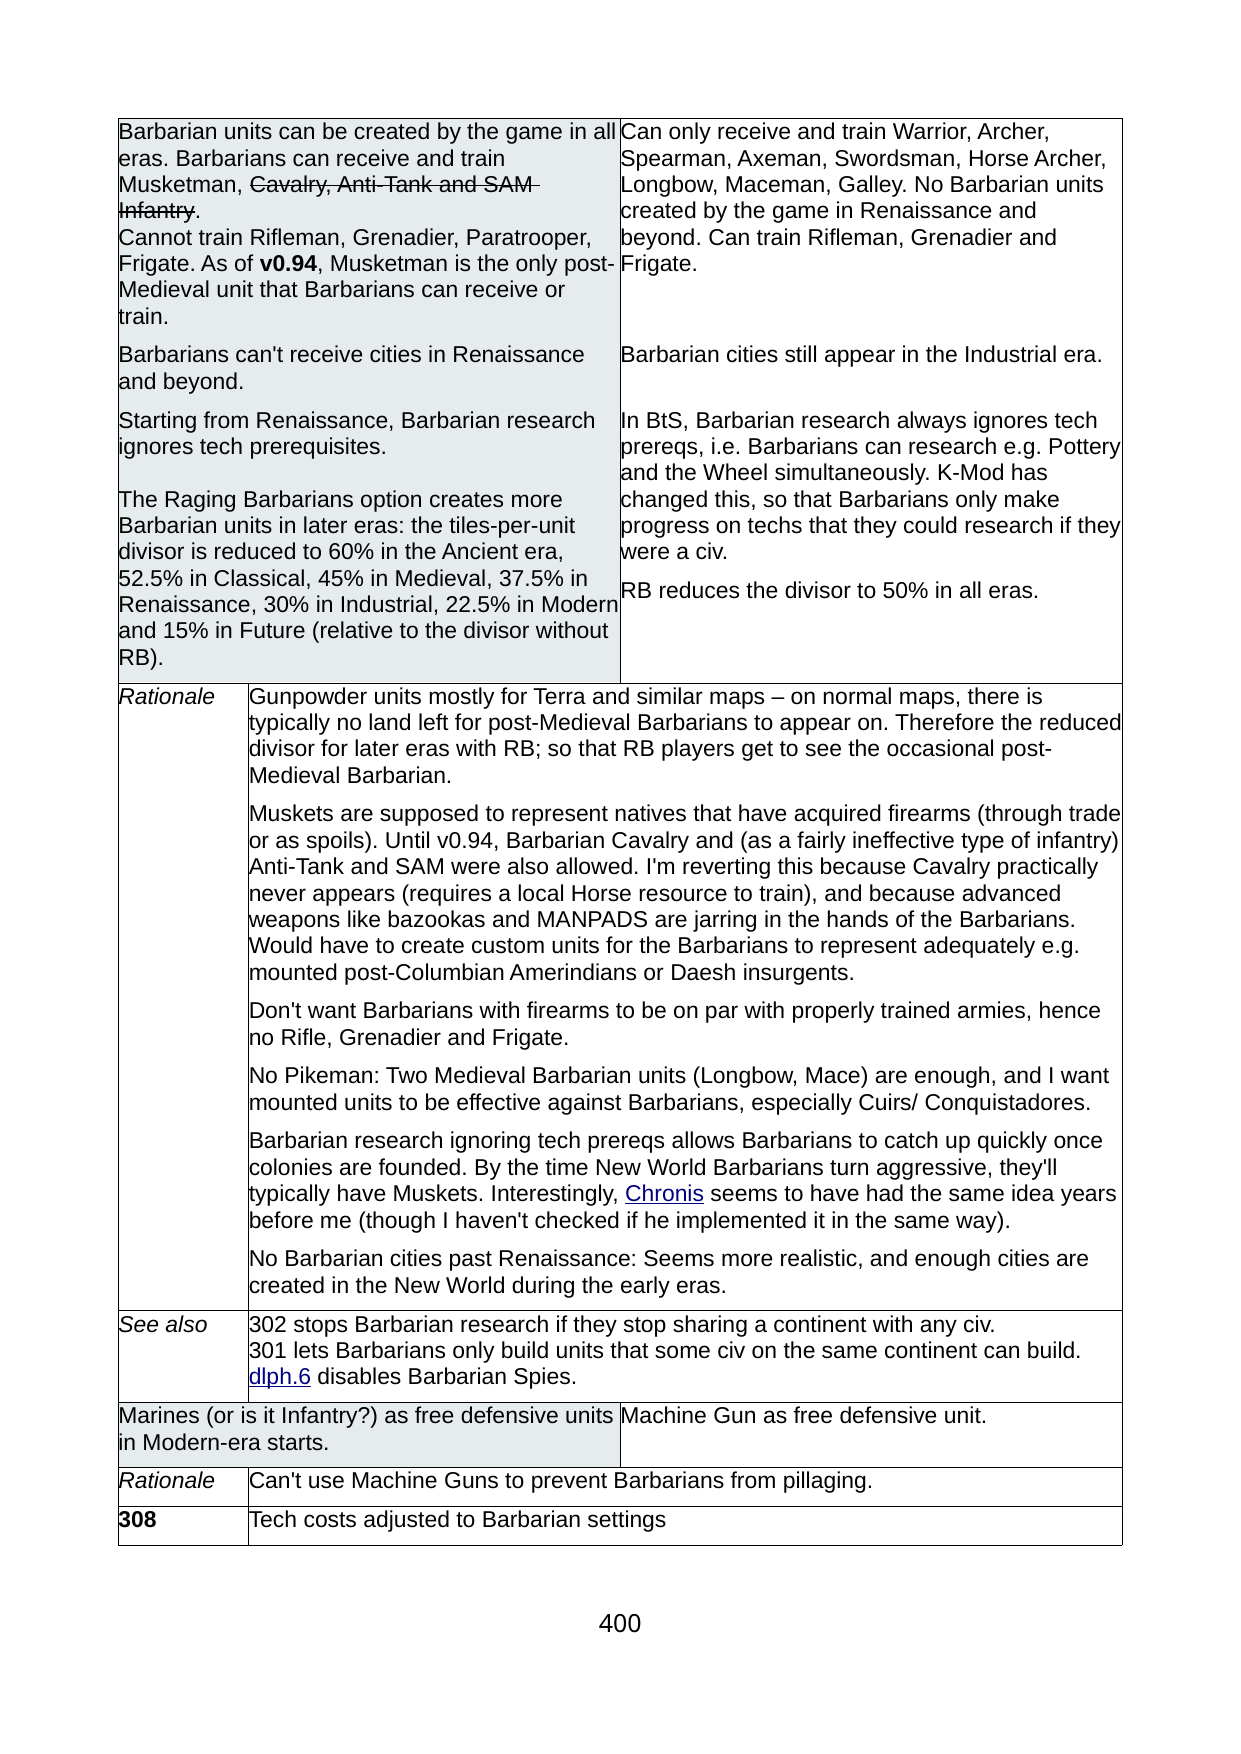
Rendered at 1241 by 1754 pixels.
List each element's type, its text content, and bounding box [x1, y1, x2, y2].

table_cell Barbarian units can be created by the game in all eras. Barbarians can receive and train Musketman, Cavalry, Anti-Tank and SAM Infantry. Cannot train Rifleman, Grenadier, Paratrooper, Frigate. As of v0.94, Musketman is the only post-Medieval unit that Barbarians can receive or train. Barbarians can't receive cities in Renaissance and beyond. Starting from Renaissance, Barbarian research ignores tech prerequisites. The Raging Barbarians option creates more Barbarian units in later eras: the tiles-per-unit divisor is reduced to 60% in the Ancient era, 52.5% in Classical, 45% in Medieval, 37.5% in Renaissance, 30% in Industrial, 22.5% in Modern and 15% in Future (relative to the divisor without RB). [119, 119, 620, 682]
table_cell Gunpowder units mostly for Terra and similar maps – on normal maps, there is typically no land left for post-Medieval Barbarians to appear on. Therefore the reduced divisor for later eras with RB; so that RB players get to see the occasional post-Medieval Barbarian. Muskets are supposed to represent natives that have acquired firearms (through trade or as spoils). Until v0.94, Barbarian Cavalry and (as a fairly ineffective type of infantry) Anti-Tank and SAM were also allowed. I'm reverting this because Cavalry practically never appears (requires a local Horse resource to train), and because advanced weapons like bazookas and MANPADS are jarring in the hands of the Barbarians. Would have to create custom units for the Barbarians to represent adequately e.g. mounted post-Columbian Amerindians or Daesh insurgents. Don't want Barbarians with firearms to be on par with properly trained armies, hence no Rifle, Grenadier and Frigate. No Pikeman: Two Medieval Barbarian units (Longbow, Mace) are enough, and I want mounted units to be effective against Barbarians, especially Cuirs/ Conquistadores. Barbarian research ignoring tech prereqs allows Barbarians to catch up quickly once colonies are founded. By the time New World Barbarians turn aggressive, they'll typically have Muskets. Interestingly, Chronis seems to have had the same idea years before me (though I haven't checked if he implemented it in the same way). No Barbarian cities past Renaissance: Seems more realistic, and enough cities are created in the New World during the early eras. [249, 684, 1122, 1310]
table_cell Can't use Machine Guns to prevent Barbarians from pillaging. [249, 1468, 1122, 1506]
table_cell 308 [119, 1507, 248, 1545]
table_cell Rationale [119, 1468, 248, 1506]
table_cell See also [119, 1311, 248, 1402]
table_cell Machine Gun as free defensive unit. [621, 1403, 1122, 1467]
table_cell Can only receive and train Warrior, Archer, Spearman, Axeman, Swordsman, Horse Archer, Longbow, Maceman, Galley. No Barbarian units created by the game in Renaissance and beyond. Can train Rifleman, Grenadier and Frigate. Barbarian cities still appear in the Industrial era. In BtS, Barbarian research always ignores tech prereqs, i.e. Barbarians can research e.g. Pottery and the Wheel simultaneously. K-Mod has changed this, so that Barbarians only make progress on techs that they could research if they were a civ. RB reduces the divisor to 50% in all eras. [621, 119, 1122, 682]
table_cell 302 stops Barbarian research if they stop sharing a continent with any civ. 301 lets Barbarians only build units that some civ on the same continent can build. dlph.6 disables Barbarian Spies. [249, 1311, 1122, 1402]
table_cell Rationale [119, 684, 248, 1310]
table_cell Marines (or is it Infantry?) as free defensive units in Modern-era starts. [119, 1403, 620, 1467]
table_cell Tech costs adjusted to Barbarian settings [249, 1507, 1122, 1545]
